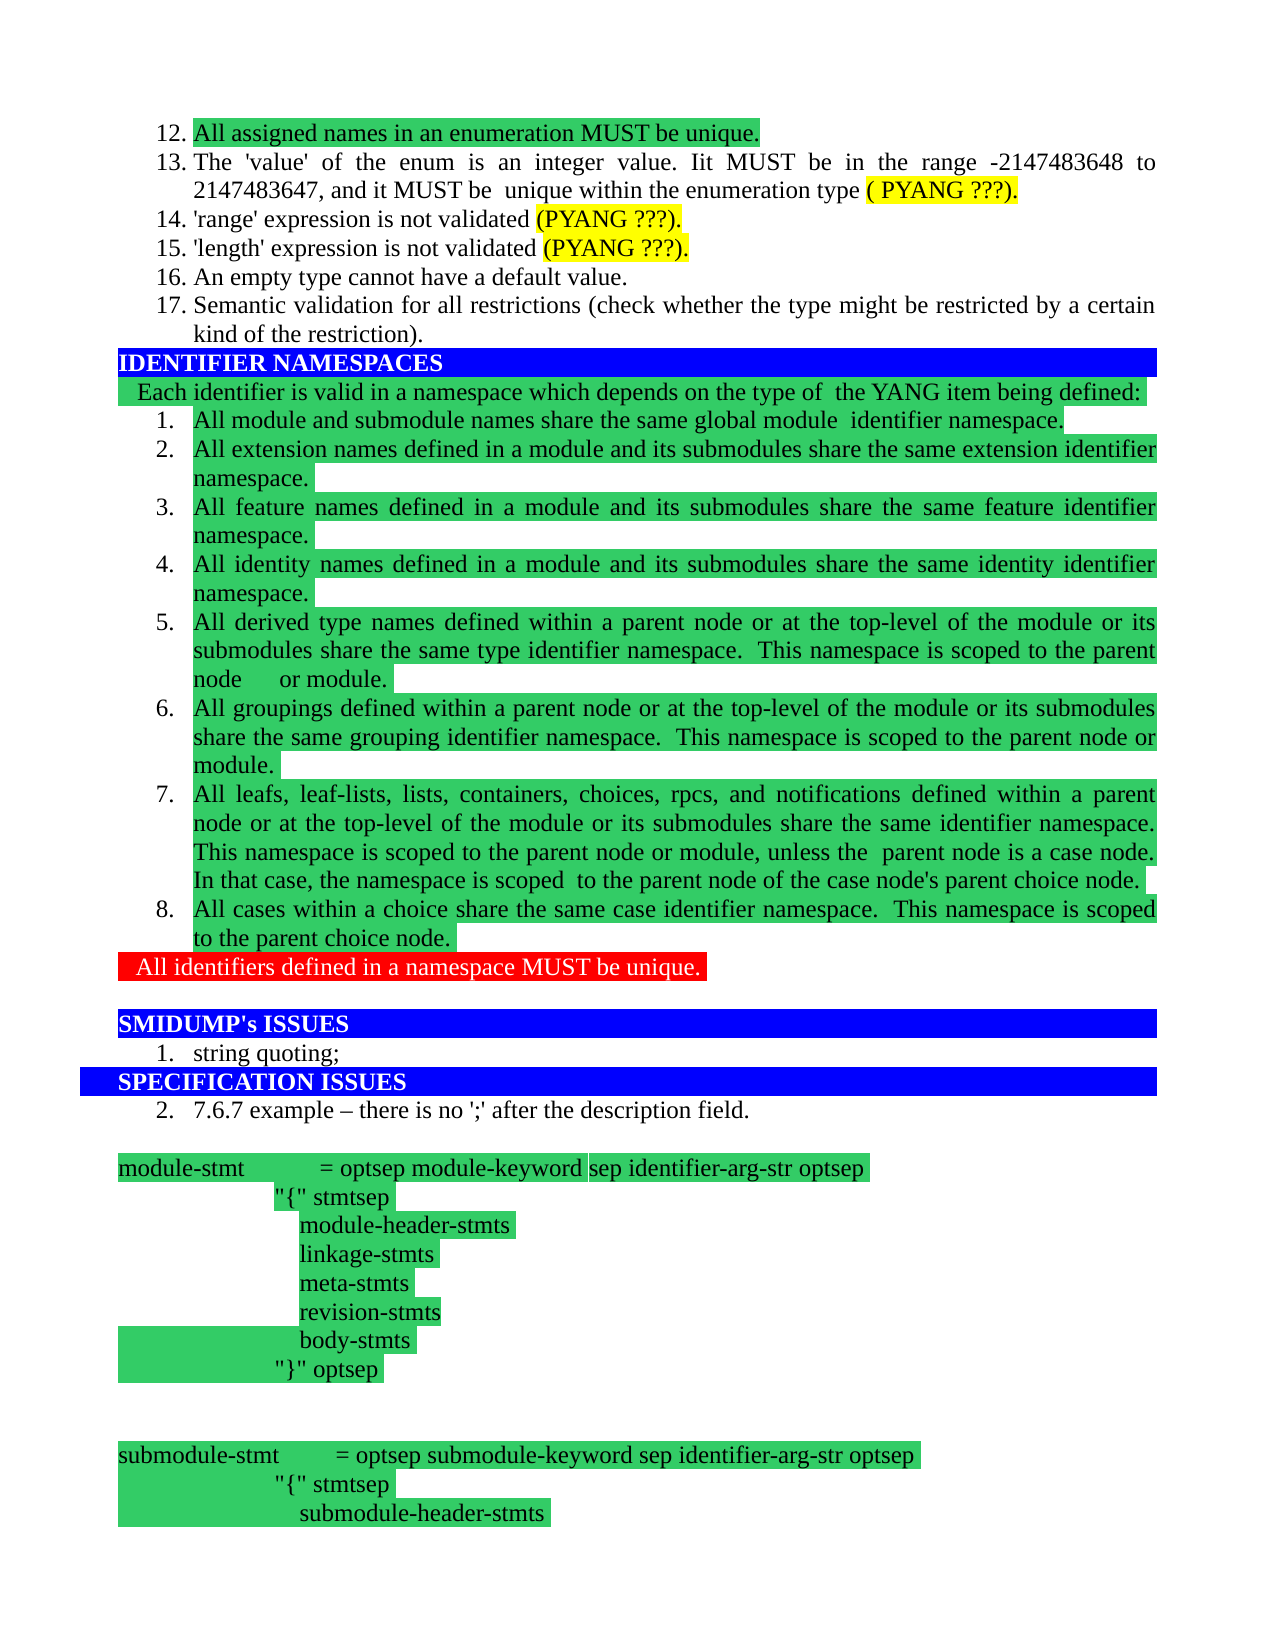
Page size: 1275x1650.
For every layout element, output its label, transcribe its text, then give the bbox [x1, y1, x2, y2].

text All identifiers defined in a namespace MUST be unique. [118, 952, 1157, 981]
list All feature names defined in a module and its submodules share the same feature identifier namespace. [156, 492, 1157, 549]
text "}" optsep [118, 1354, 1157, 1383]
text "{" stmtsep [118, 1182, 1157, 1211]
list All cases within a choice share the same case identifier namespace. This namespace is scoped to the parent choice node. [156, 894, 1157, 952]
list SPECIFICATION ISSUES [80, 1067, 1157, 1096]
list All identity names defined in a module and its submodules share the same identity identifier namespace. [156, 549, 1157, 607]
text meta-stmts [118, 1268, 1157, 1297]
list 7.6.7 example – there is no ';' after the description field. [156, 1096, 1157, 1124]
text submodule-header-stmts [118, 1498, 1157, 1527]
list The 'value' of the enum is an integer value. Iit MUST be in the range -2147483648 to 2147483647, and it MUST be unique within the enumeration type ( PYANG ???). [156, 147, 1157, 204]
text submodule-stmt = optsep submodule-keyword sep identifier-arg-str optsep [118, 1441, 1157, 1469]
text body-stmts [118, 1326, 1157, 1354]
text module-stmt = optsep module-keyword sep identifier-arg-str optsep [118, 1153, 1157, 1182]
list string quoting; [156, 1038, 1157, 1067]
list 'length' expression is not validated (PYANG ???). [156, 233, 1157, 262]
text "{" stmtsep [118, 1469, 1157, 1498]
list 'range' expression is not validated (PYANG ???). [156, 204, 1157, 233]
text module-header-stmts [118, 1211, 1157, 1239]
list All assigned names in an enumeration MUST be unique. [156, 118, 1157, 147]
text SMIDUMP's ISSUES [118, 1009, 1157, 1038]
text linkage-stmts [118, 1239, 1157, 1268]
text IDENTIFIER NAMESPACES [118, 348, 1157, 377]
list All extension names defined in a module and its submodules share the same extension identifier namespace. [156, 434, 1157, 492]
list All groupings defined within a parent node or at the top-level of the module or its submodules share the same grouping identifier namespace. This namespace is scoped to the parent node or module. [156, 693, 1157, 779]
list All leafs, leaf-lists, lists, containers, choices, rpcs, and notifications defined within a parent node or at the top-level of the module or its submodules share the same identifier namespace. This namespace is scoped to the parent node or module, unless the parent node is a case node. In that case, the namespace is scoped to the parent node of the case node's parent choice node. [156, 779, 1157, 894]
list Semantic validation for all restrictions (check whether the type might be restricted by a certain kind of the restriction). [156, 291, 1157, 348]
text revision-stmts [118, 1297, 1157, 1326]
text Each identifier is valid in a namespace which depends on the type of the YANG item being defined: [118, 377, 1157, 406]
list An empty type cannot have a default value. [156, 262, 1157, 291]
list All derived type names defined within a parent node or at the top-level of the module or its submodules share the same type identifier namespace. This namespace is scoped to the parent node or module. [156, 607, 1157, 693]
list All module and submodule names share the same global module identifier namespace. [156, 406, 1157, 434]
